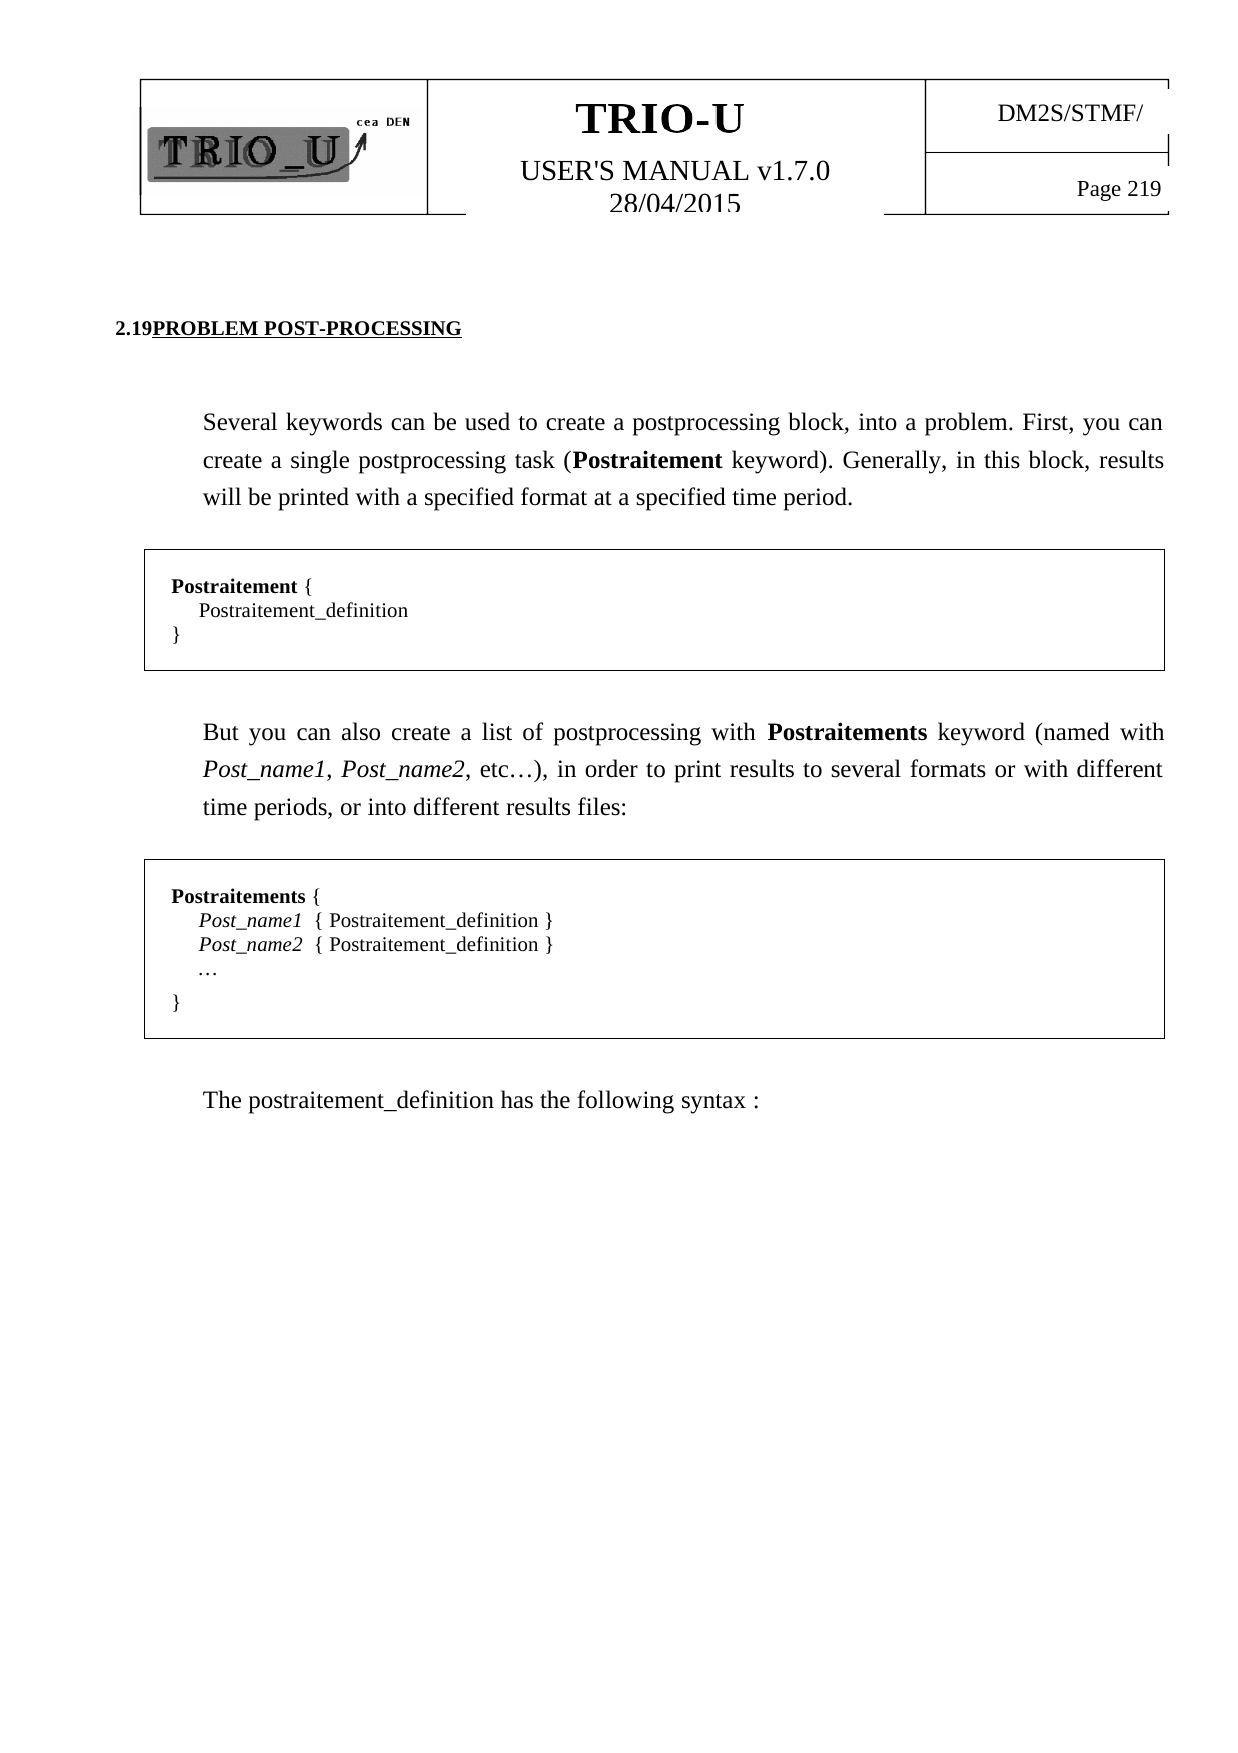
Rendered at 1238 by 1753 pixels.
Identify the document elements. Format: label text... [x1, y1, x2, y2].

text But you can also create a list of postprocessing with Postraitements keyword (named with Post_name1, Post_name2, etc…), in order to print results to several formats or with different time periods, or into different results files: [203, 708, 1165, 821]
subtitle PROBLEM POST-PROCESSING [115, 316, 1164, 340]
table_header Postraitements { Post_name1 { Postraitement_definition } Post_name2 { Postraitement_definition } … } [145, 860, 1164, 1038]
text The postraitement_definition has the following syntax : [203, 1076, 1165, 1114]
text Several keywords can be used to create a postprocessing block, into a problem. First, you can create a single postprocessing task (Postraitement keyword). Generally, in this block, results will be printed with a specified format at a specified time period. [203, 398, 1165, 511]
table_header Postraitement { Postraitement_definition } [145, 550, 1164, 670]
